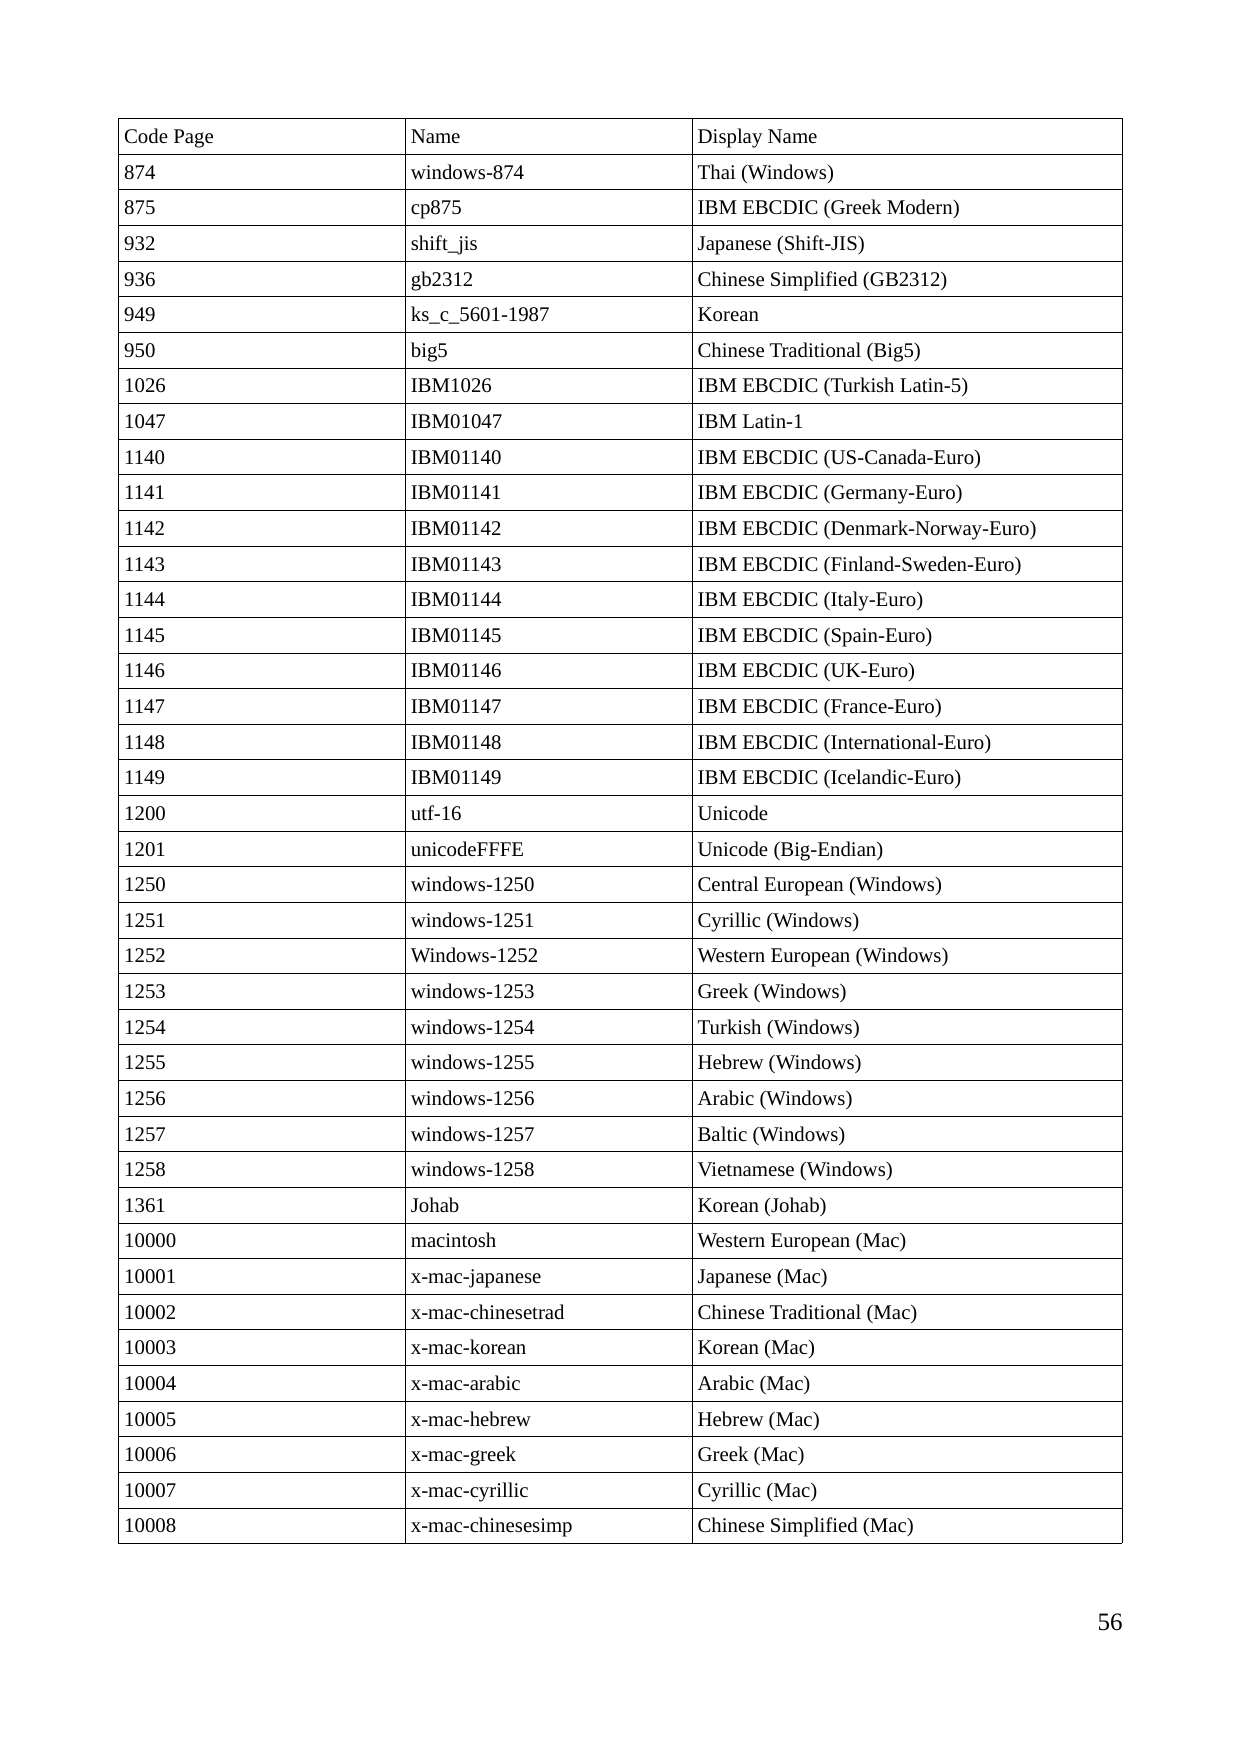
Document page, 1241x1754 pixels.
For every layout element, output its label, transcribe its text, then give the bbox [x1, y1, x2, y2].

table_cell x-mac-korean [406, 1330, 692, 1365]
table_cell 10002 [119, 1295, 405, 1329]
table_cell 10001 [119, 1259, 405, 1294]
table_cell 1047 [119, 404, 405, 439]
table_cell Johab [406, 1188, 692, 1222]
table_cell x-mac-japanese [406, 1259, 692, 1294]
table_cell IBM EBCDIC (Germany-Euro) [693, 475, 1122, 510]
table_cell IBM01146 [406, 654, 692, 688]
table_cell IBM EBCDIC (International-Euro) [693, 725, 1122, 759]
table_cell 1146 [119, 654, 405, 688]
table_cell IBM EBCDIC (Italy-Euro) [693, 582, 1122, 617]
table_cell IBM EBCDIC (US-Canada-Euro) [693, 440, 1122, 474]
table_cell 1142 [119, 511, 405, 546]
table_cell Japanese (Shift-JIS) [693, 226, 1122, 261]
table_cell 875 [119, 190, 405, 225]
table_cell Greek (Windows) [693, 974, 1122, 1009]
table_header Display Name [693, 119, 1122, 154]
table_cell 1253 [119, 974, 405, 1009]
table_cell Unicode [693, 796, 1122, 831]
table_cell macintosh [406, 1224, 692, 1258]
table_cell windows-1255 [406, 1045, 692, 1080]
table_cell Western European (Windows) [693, 939, 1122, 973]
table_cell windows-1251 [406, 903, 692, 937]
table_cell Hebrew (Windows) [693, 1045, 1122, 1080]
table_cell 1361 [119, 1188, 405, 1222]
table_cell 1250 [119, 867, 405, 902]
table_cell 1254 [119, 1010, 405, 1044]
table_cell IBM01149 [406, 760, 692, 795]
table_cell 1147 [119, 689, 405, 724]
table_cell windows-1257 [406, 1117, 692, 1151]
table_cell IBM01145 [406, 618, 692, 652]
table_cell 1257 [119, 1117, 405, 1151]
table_cell big5 [406, 333, 692, 367]
table_cell windows-1253 [406, 974, 692, 1009]
table_cell 1140 [119, 440, 405, 474]
table_cell IBM EBCDIC (UK-Euro) [693, 654, 1122, 688]
table_cell 874 [119, 155, 405, 189]
table_cell Thai (Windows) [693, 155, 1122, 189]
table_cell 1200 [119, 796, 405, 831]
table_cell IBM EBCDIC (Greek Modern) [693, 190, 1122, 225]
table_cell unicodeFFFE [406, 832, 692, 866]
table_cell 10007 [119, 1473, 405, 1507]
table_cell 10008 [119, 1509, 405, 1543]
table_cell 1201 [119, 832, 405, 866]
table_cell 950 [119, 333, 405, 367]
table_cell Chinese Traditional (Mac) [693, 1295, 1122, 1329]
table_cell Chinese Simplified (GB2312) [693, 262, 1122, 296]
table_cell IBM1026 [406, 369, 692, 403]
table_cell Korean (Mac) [693, 1330, 1122, 1365]
table_cell utf-16 [406, 796, 692, 831]
table_cell 1144 [119, 582, 405, 617]
table_cell x-mac-greek [406, 1437, 692, 1472]
table_cell IBM EBCDIC (Finland-Sweden-Euro) [693, 547, 1122, 581]
table_cell Vietnamese (Windows) [693, 1152, 1122, 1187]
table_cell 1026 [119, 369, 405, 403]
table_cell 936 [119, 262, 405, 296]
table_cell Greek (Mac) [693, 1437, 1122, 1472]
table_cell cp875 [406, 190, 692, 225]
table_cell 1255 [119, 1045, 405, 1080]
table_cell x-mac-chinesetrad [406, 1295, 692, 1329]
table_cell shift_jis [406, 226, 692, 261]
table_cell IBM EBCDIC (Turkish Latin-5) [693, 369, 1122, 403]
table_cell Turkish (Windows) [693, 1010, 1122, 1044]
table_cell 10004 [119, 1366, 405, 1401]
table_cell Baltic (Windows) [693, 1117, 1122, 1151]
table_cell 1258 [119, 1152, 405, 1187]
table_cell IBM01140 [406, 440, 692, 474]
table_cell Hebrew (Mac) [693, 1402, 1122, 1436]
table_cell windows-1254 [406, 1010, 692, 1044]
table_header Name [406, 119, 692, 154]
table_header Code Page [119, 119, 405, 154]
table_cell 1252 [119, 939, 405, 973]
table_cell Arabic (Windows) [693, 1081, 1122, 1116]
table_cell 1148 [119, 725, 405, 759]
table_cell x-mac-chinesesimp [406, 1509, 692, 1543]
table_cell Cyrillic (Windows) [693, 903, 1122, 937]
table_cell Chinese Traditional (Big5) [693, 333, 1122, 367]
table_cell Western European (Mac) [693, 1224, 1122, 1258]
table_cell Korean (Johab) [693, 1188, 1122, 1222]
table_cell windows-1250 [406, 867, 692, 902]
table_cell IBM01144 [406, 582, 692, 617]
table_cell 10006 [119, 1437, 405, 1472]
table_cell 10000 [119, 1224, 405, 1258]
table_cell 1145 [119, 618, 405, 652]
table_cell windows-1258 [406, 1152, 692, 1187]
table_cell 1141 [119, 475, 405, 510]
table_cell IBM01147 [406, 689, 692, 724]
table_cell 1251 [119, 903, 405, 937]
table_cell Chinese Simplified (Mac) [693, 1509, 1122, 1543]
table_cell ks_c_5601-1987 [406, 297, 692, 332]
table_cell IBM01142 [406, 511, 692, 546]
table_cell IBM01141 [406, 475, 692, 510]
table_cell windows-874 [406, 155, 692, 189]
table_cell Japanese (Mac) [693, 1259, 1122, 1294]
table_cell 1143 [119, 547, 405, 581]
table_cell Arabic (Mac) [693, 1366, 1122, 1401]
table_cell IBM01047 [406, 404, 692, 439]
table_cell Cyrillic (Mac) [693, 1473, 1122, 1507]
table_cell x-mac-hebrew [406, 1402, 692, 1436]
table_cell IBM EBCDIC (Denmark-Norway-Euro) [693, 511, 1122, 546]
table_cell 1256 [119, 1081, 405, 1116]
table_cell 10005 [119, 1402, 405, 1436]
table_cell x-mac-cyrillic [406, 1473, 692, 1507]
table_cell Unicode (Big-Endian) [693, 832, 1122, 866]
table_cell Central European (Windows) [693, 867, 1122, 902]
table_cell IBM01148 [406, 725, 692, 759]
table_cell IBM01143 [406, 547, 692, 581]
table_cell Korean [693, 297, 1122, 332]
table_cell 949 [119, 297, 405, 332]
table_cell x-mac-arabic [406, 1366, 692, 1401]
table_cell IBM EBCDIC (Spain-Euro) [693, 618, 1122, 652]
table_cell gb2312 [406, 262, 692, 296]
table_cell windows-1256 [406, 1081, 692, 1116]
table_cell 1149 [119, 760, 405, 795]
table_cell IBM EBCDIC (Icelandic-Euro) [693, 760, 1122, 795]
table_cell 10003 [119, 1330, 405, 1365]
table_cell IBM EBCDIC (France-Euro) [693, 689, 1122, 724]
table_cell Windows-1252 [406, 939, 692, 973]
table_cell 932 [119, 226, 405, 261]
table_cell IBM Latin-1 [693, 404, 1122, 439]
